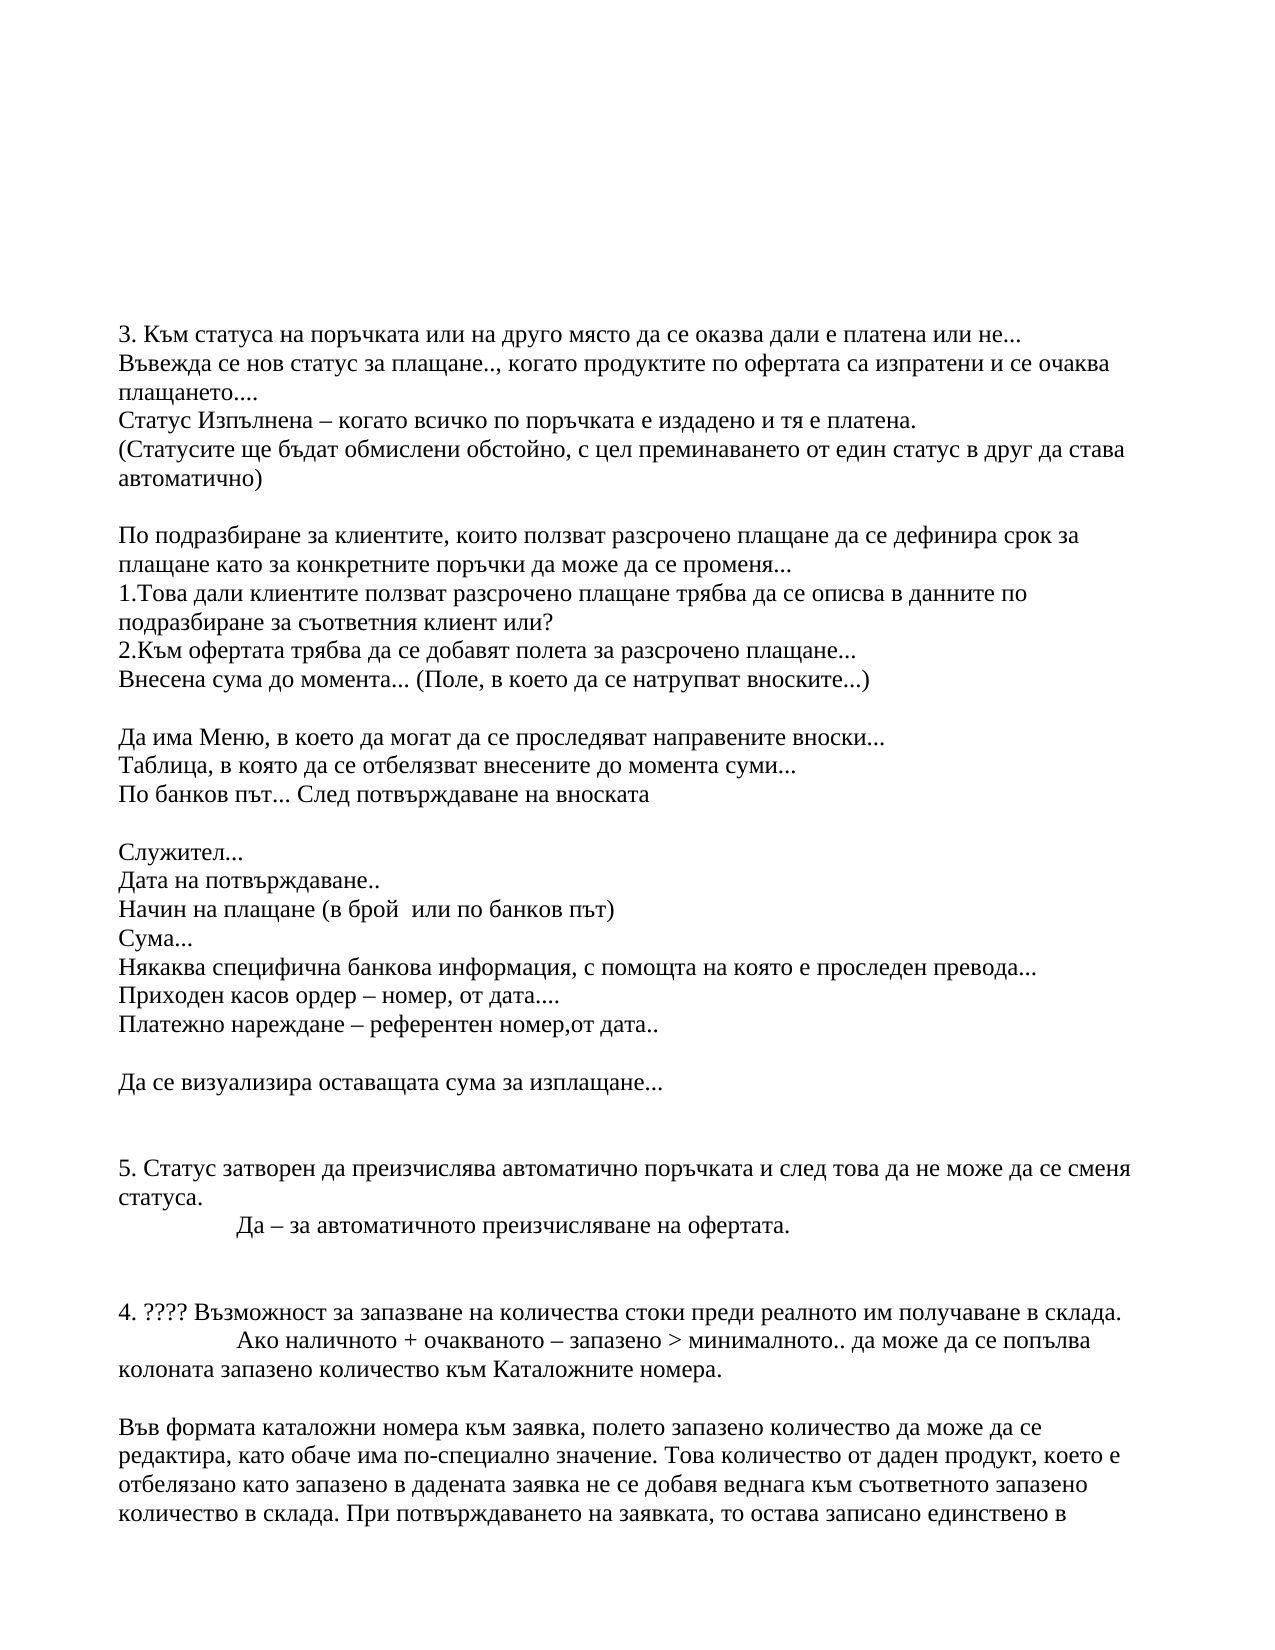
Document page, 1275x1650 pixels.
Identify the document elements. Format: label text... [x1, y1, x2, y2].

text Таблица, в която да се отбелязват внесените до момента суми... [118, 751, 1157, 779]
text Въвежда се нов статус за плащане.., когато продуктите по офертата са изпратени и се очаква плащането.... [118, 348, 1157, 406]
text Платежно нареждане – референтен номер,от дата.. [118, 1009, 1157, 1038]
text Някаква специфична банкова информация, с помощта на коятo е проследен превода... [118, 952, 1157, 981]
text Внесена сума до момента... (Поле, в което да се натрупват вноските...) [118, 664, 1157, 693]
text Да – за автоматичното преизчисляване на офертата. [118, 1211, 1157, 1239]
text Да има Меню, в което да могат да се проследяват направените вноски... [118, 722, 1157, 751]
text 3. Към статуса на поръчката или на друго място да се оказва дали е платена или не... [118, 319, 1157, 348]
text 1.Това дали клиентите ползват разсрочено плащане трябва да се описва в данните по подразбиране за съответния клиент или? [118, 578, 1157, 636]
text 4. ???? Възможност за запазване на количества стоки преди реалното им получаване в склада. [118, 1297, 1157, 1326]
text Начин на плащане (в брой или по банков път) [118, 894, 1157, 923]
text 2.Към офертата трябва да се добавят полета за разсрочено плащане... [118, 636, 1157, 664]
text По банков път... След потвърждаване на вноската [118, 779, 1157, 808]
text 5. Статус затворен да преизчислява автоматично поръчката и след това да не може да се сменя статуса. [118, 1153, 1157, 1211]
text Дата на потвърждаване.. [118, 866, 1157, 894]
text Да се визуализира оставащата сума за изплащане... [118, 1067, 1157, 1096]
text Сума... [118, 923, 1157, 952]
text (Статусите ще бъдат обмислени обстойно, с цел преминаването от един статус в друг да става автоматично) [118, 434, 1157, 492]
text По подразбиране за клиентите, които ползват разсрочено плащане да се дефинира срок за плащане като за конкретните поръчки да може да се променя... [118, 521, 1157, 578]
text Статус Изпълнена – когато всичко по поръчката е издадено и тя е платена. [118, 406, 1157, 434]
text Ако наличното + очакваното – запазено > минималното.. да може да се попълва колоната запазено количество към Каталожните номера. [118, 1326, 1157, 1383]
text Служител... [118, 837, 1157, 866]
text Във формата каталожни номера към заявка, полето запазено количество да може да се редактира, като обаче има по-специално значение. Това количество от даден продукт, което е отбелязано като запазено в дадената заявка не се добавя веднага към съответното запазено количество в склада. При потвърждаването на заявката, то остава записано единствено в [118, 1412, 1157, 1527]
text Приходен касов ордер – номер, от дата.... [118, 981, 1157, 1009]
